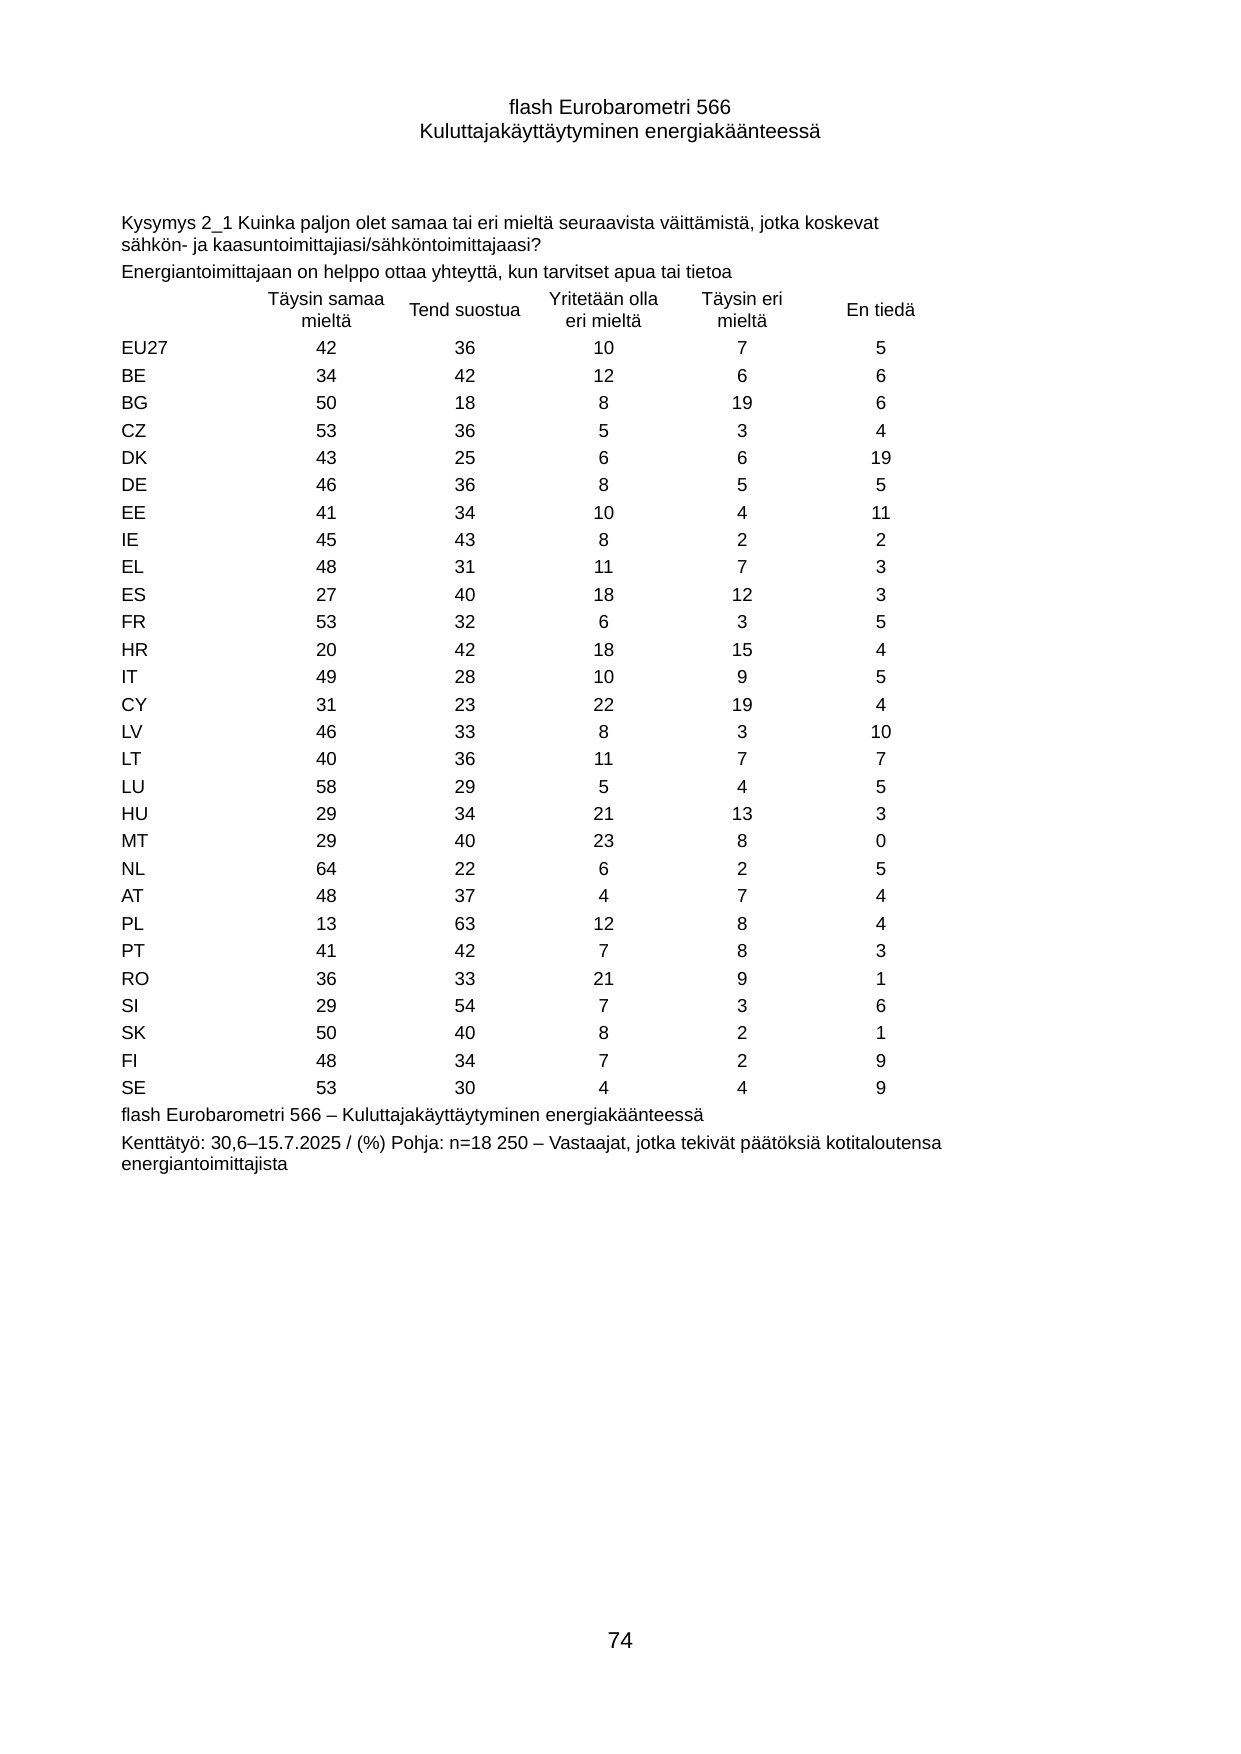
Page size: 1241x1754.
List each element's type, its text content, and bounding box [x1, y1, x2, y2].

table_cell 6 [811, 389, 950, 416]
table_cell 48 [257, 1047, 395, 1074]
table_cell 40 [395, 1019, 534, 1047]
table_cell 4 [811, 910, 950, 937]
table_cell 13 [257, 910, 395, 937]
table_cell 63 [395, 910, 534, 937]
table_cell 7 [673, 334, 811, 362]
table_cell 5 [811, 334, 950, 362]
table_cell 7 [673, 554, 811, 581]
table_cell 5 [811, 663, 950, 690]
table_cell 53 [257, 416, 395, 444]
table_cell 5 [534, 773, 673, 800]
table_cell EU27 [118, 334, 257, 362]
table_cell 10 [534, 334, 673, 362]
table_cell 4 [673, 499, 811, 526]
table_cell 41 [257, 499, 395, 526]
table_cell 58 [257, 773, 395, 800]
table_cell 5 [811, 855, 950, 882]
table_cell 53 [257, 1074, 395, 1101]
table_cell 36 [257, 964, 395, 992]
table_cell 42 [395, 636, 534, 663]
table_cell 4 [534, 882, 673, 909]
table_cell 36 [395, 745, 534, 773]
table_cell 18 [395, 389, 534, 416]
table_cell LU [118, 773, 257, 800]
table_cell 29 [257, 992, 395, 1019]
table_cell FI [118, 1047, 257, 1074]
table_cell 4 [673, 773, 811, 800]
table_cell 7 [534, 992, 673, 1019]
table_cell 28 [395, 663, 534, 690]
table_cell 34 [257, 362, 395, 389]
table_cell AT [118, 882, 257, 909]
table_cell 7 [534, 1047, 673, 1074]
table_cell 7 [673, 745, 811, 773]
table_cell 11 [534, 554, 673, 581]
table_cell 6 [534, 444, 673, 471]
table_cell 29 [257, 828, 395, 855]
table_cell 2 [811, 526, 950, 553]
table_cell Tend suostua [395, 285, 534, 334]
table_cell 8 [534, 389, 673, 416]
table_cell 9 [811, 1047, 950, 1074]
table_cell EL [118, 554, 257, 581]
table_cell SK [118, 1019, 257, 1047]
table_cell 3 [673, 416, 811, 444]
table_cell Yritetään olla eri mieltä [534, 285, 673, 334]
table_cell 45 [257, 526, 395, 553]
table_cell 6 [534, 608, 673, 636]
table_cell 25 [395, 444, 534, 471]
table_cell 18 [534, 636, 673, 663]
table_cell 42 [395, 937, 534, 964]
table_cell 10 [534, 663, 673, 690]
table_cell Energiantoimittajaan on helppo ottaa yhteyttä, kun tarvitset apua tai tietoa [118, 258, 950, 285]
table_cell 29 [395, 773, 534, 800]
table_cell 40 [395, 581, 534, 608]
table_cell 3 [811, 937, 950, 964]
table_cell 5 [811, 773, 950, 800]
table_cell 48 [257, 554, 395, 581]
table_cell 3 [811, 800, 950, 827]
table_cell 34 [395, 499, 534, 526]
table_cell 10 [534, 499, 673, 526]
table_cell 4 [811, 636, 950, 663]
table_cell LV [118, 718, 257, 745]
table_cell 7 [534, 937, 673, 964]
table_cell BG [118, 389, 257, 416]
table_cell 11 [811, 499, 950, 526]
table_cell IE [118, 526, 257, 553]
table_cell 5 [811, 608, 950, 636]
table_cell 27 [257, 581, 395, 608]
table_cell 3 [811, 554, 950, 581]
table_cell 48 [257, 882, 395, 909]
table_cell 6 [673, 362, 811, 389]
table_cell IT [118, 663, 257, 690]
table_cell 29 [257, 800, 395, 827]
table_cell HR [118, 636, 257, 663]
table_cell 50 [257, 389, 395, 416]
table_cell 34 [395, 1047, 534, 1074]
table_cell 7 [811, 745, 950, 773]
table_cell 31 [395, 554, 534, 581]
table_cell 50 [257, 1019, 395, 1047]
table_cell 2 [673, 526, 811, 553]
table_cell RO [118, 964, 257, 992]
table_cell 8 [534, 718, 673, 745]
table_cell 42 [257, 334, 395, 362]
table_cell 43 [257, 444, 395, 471]
table_cell SI [118, 992, 257, 1019]
table_cell 34 [395, 800, 534, 827]
table_cell 8 [534, 526, 673, 553]
table_cell 4 [811, 416, 950, 444]
table_cell 4 [811, 690, 950, 718]
table_cell 11 [534, 745, 673, 773]
table_cell En tiedä [811, 285, 950, 334]
table_cell 13 [673, 800, 811, 827]
table_cell BE [118, 362, 257, 389]
table_cell 8 [673, 910, 811, 937]
table_cell Täysin eri mieltä [673, 285, 811, 334]
table_cell 46 [257, 471, 395, 499]
table_cell 2 [673, 1047, 811, 1074]
table_cell 23 [534, 828, 673, 855]
table_cell 36 [395, 334, 534, 362]
table_cell 9 [811, 1074, 950, 1101]
table_cell 5 [534, 416, 673, 444]
table_cell ES [118, 581, 257, 608]
table_cell 4 [534, 1074, 673, 1101]
table_cell 22 [534, 690, 673, 718]
table_cell 8 [534, 471, 673, 499]
table_cell Kenttätyö: 30,6–15.7.2025 / (%) Pohja: n=18 250 – Vastaajat, jotka tekivät päätöksiä kotitaloutensa energiantoimittajista [118, 1129, 950, 1178]
table_cell 18 [534, 581, 673, 608]
table_cell 0 [811, 828, 950, 855]
table_cell 10 [811, 718, 950, 745]
table_cell 22 [395, 855, 534, 882]
table_cell PT [118, 937, 257, 964]
table_cell EE [118, 499, 257, 526]
table_cell DK [118, 444, 257, 471]
table_cell 40 [395, 828, 534, 855]
table_cell 64 [257, 855, 395, 882]
table_cell 7 [673, 882, 811, 909]
table_cell [118, 285, 257, 334]
table_cell 54 [395, 992, 534, 1019]
table_cell CY [118, 690, 257, 718]
table_header Kysymys 2_1 Kuinka paljon olet samaa tai eri mieltä seuraavista väittämistä, jotka koskevat sähkön- ja kaasuntoimittajiasi/sähköntoimittajaasi? [118, 209, 950, 258]
table_cell PL [118, 910, 257, 937]
table_cell 8 [673, 937, 811, 964]
table_cell 19 [673, 389, 811, 416]
table_cell 36 [395, 471, 534, 499]
table_cell 6 [811, 362, 950, 389]
table_cell LT [118, 745, 257, 773]
table_cell 37 [395, 882, 534, 909]
table_cell 6 [811, 992, 950, 1019]
table_cell 9 [673, 663, 811, 690]
table_cell 4 [673, 1074, 811, 1101]
table_cell 3 [673, 718, 811, 745]
table_cell 32 [395, 608, 534, 636]
table_cell HU [118, 800, 257, 827]
table_cell 49 [257, 663, 395, 690]
table_cell 3 [673, 992, 811, 1019]
table_cell 5 [811, 471, 950, 499]
table_cell 8 [534, 1019, 673, 1047]
table_cell 2 [673, 855, 811, 882]
table_cell 46 [257, 718, 395, 745]
table_cell 9 [673, 964, 811, 992]
table_cell SE [118, 1074, 257, 1101]
table_cell 33 [395, 718, 534, 745]
table_cell 1 [811, 1019, 950, 1047]
table_cell 36 [395, 416, 534, 444]
table_cell 19 [673, 690, 811, 718]
table_cell MT [118, 828, 257, 855]
table_cell 6 [673, 444, 811, 471]
table_cell 23 [395, 690, 534, 718]
table_cell 4 [811, 882, 950, 909]
table_cell 20 [257, 636, 395, 663]
table_cell 41 [257, 937, 395, 964]
table_cell 12 [534, 362, 673, 389]
table_cell NL [118, 855, 257, 882]
table_cell 31 [257, 690, 395, 718]
table_cell 8 [673, 828, 811, 855]
table_cell 12 [534, 910, 673, 937]
table_cell 43 [395, 526, 534, 553]
table_cell 12 [673, 581, 811, 608]
table_cell 3 [673, 608, 811, 636]
table_cell Täysin samaa mieltä [257, 285, 395, 334]
table_cell 5 [673, 471, 811, 499]
table_cell 6 [534, 855, 673, 882]
table_cell flash Eurobarometri 566 – Kuluttajakäyttäytyminen energiakäänteessä [118, 1101, 950, 1129]
table_cell 2 [673, 1019, 811, 1047]
table_cell 3 [811, 581, 950, 608]
table_cell 42 [395, 362, 534, 389]
table_cell DE [118, 471, 257, 499]
table_cell 15 [673, 636, 811, 663]
table_cell 33 [395, 964, 534, 992]
table_cell 1 [811, 964, 950, 992]
table_cell CZ [118, 416, 257, 444]
table_cell 30 [395, 1074, 534, 1101]
table_cell FR [118, 608, 257, 636]
table_cell 21 [534, 800, 673, 827]
table_cell 53 [257, 608, 395, 636]
table_cell 40 [257, 745, 395, 773]
table_cell 21 [534, 964, 673, 992]
table_cell 19 [811, 444, 950, 471]
